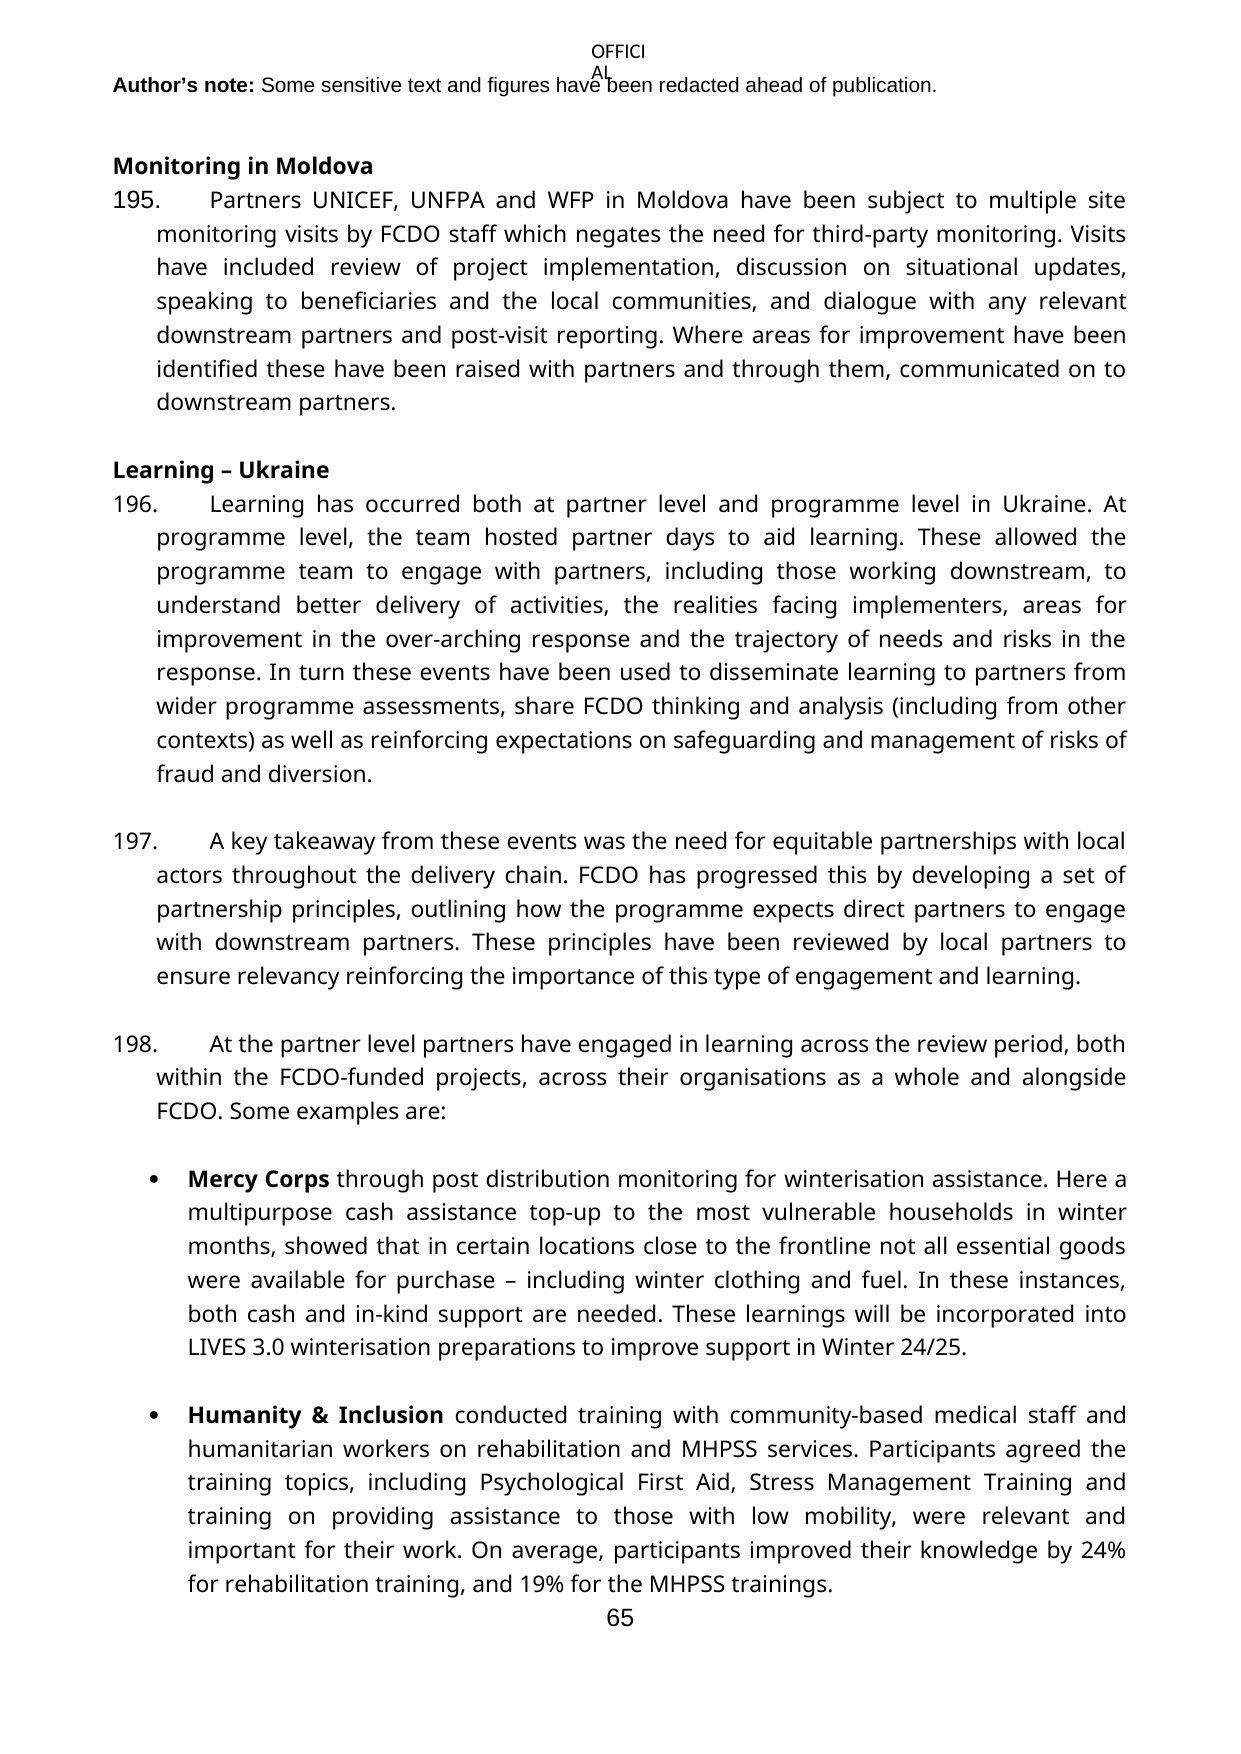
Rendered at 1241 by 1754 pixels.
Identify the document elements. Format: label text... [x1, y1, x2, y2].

text Learning – Ukraine [112, 454, 1128, 485]
text Monitoring in Moldova [112, 150, 1128, 181]
list Partners UNICEF, UNFPA and WFP in Moldova have been subject to multiple site monitoring visits by FCDO staff which negates the need for third-party monitoring. Visits have included review of project implementation, discussion on situational updates, speaking to beneficiaries and the local communities, and dialogue with any relevant downstream partners and post-visit reporting. Where areas for improvement have been identified these have been raised with partners and through them, communicated on to downstream partners. [112, 184, 1128, 417]
list Humanity & Inclusion conducted training with community-based medical staff and humanitarian workers on rehabilitation and MHPSS services. Participants agreed the training topics, including Psychological First Aid, Stress Management Training and training on providing assistance to those with low mobility, were relevant and important for their work. On average, participants improved their knowledge by 24% for rehabilitation training, and 19% for the MHPSS trainings. [150, 1399, 1128, 1599]
list Mercy Corps through post distribution monitoring for winterisation assistance. Here a multipurpose cash assistance top-up to the most vulnerable households in winter months, showed that in certain locations close to the frontline not all essential goods were available for purchase – including winter clothing and fuel. In these instances, both cash and in-kind support are needed. These learnings will be incorporated into LIVES 3.0 winterisation preparations to improve support in Winter 24/25. [150, 1162, 1128, 1362]
list Learning has occurred both at partner level and programme level in Ukraine. At programme level, the team hosted partner days to aid learning. These allowed the programme team to engage with partners, including those working downstream, to understand better delivery of activities, the realities facing implementers, areas for improvement in the over-arching response and the trajectory of needs and risks in the response. In turn these events have been used to disseminate learning to partners from wider programme assessments, share FCDO thinking and analysis (including from other contexts) as well as reinforcing expectations on safeguarding and management of risks of fraud and diversion. [112, 487, 1128, 789]
list A key takeaway from these events was the need for equitable partnerships with local actors throughout the delivery chain. FCDO has progressed this by developing a set of partnership principles, outlining how the programme expects direct partners to engage with downstream partners. These principles have been reviewed by local partners to ensure relevancy reinforcing the importance of this type of engagement and learning. [112, 825, 1128, 991]
list At the partner level partners have engaged in learning across the review period, both within the FCDO-funded projects, across their organisations as a whole and alongside FCDO. Some examples are: [112, 1027, 1128, 1126]
